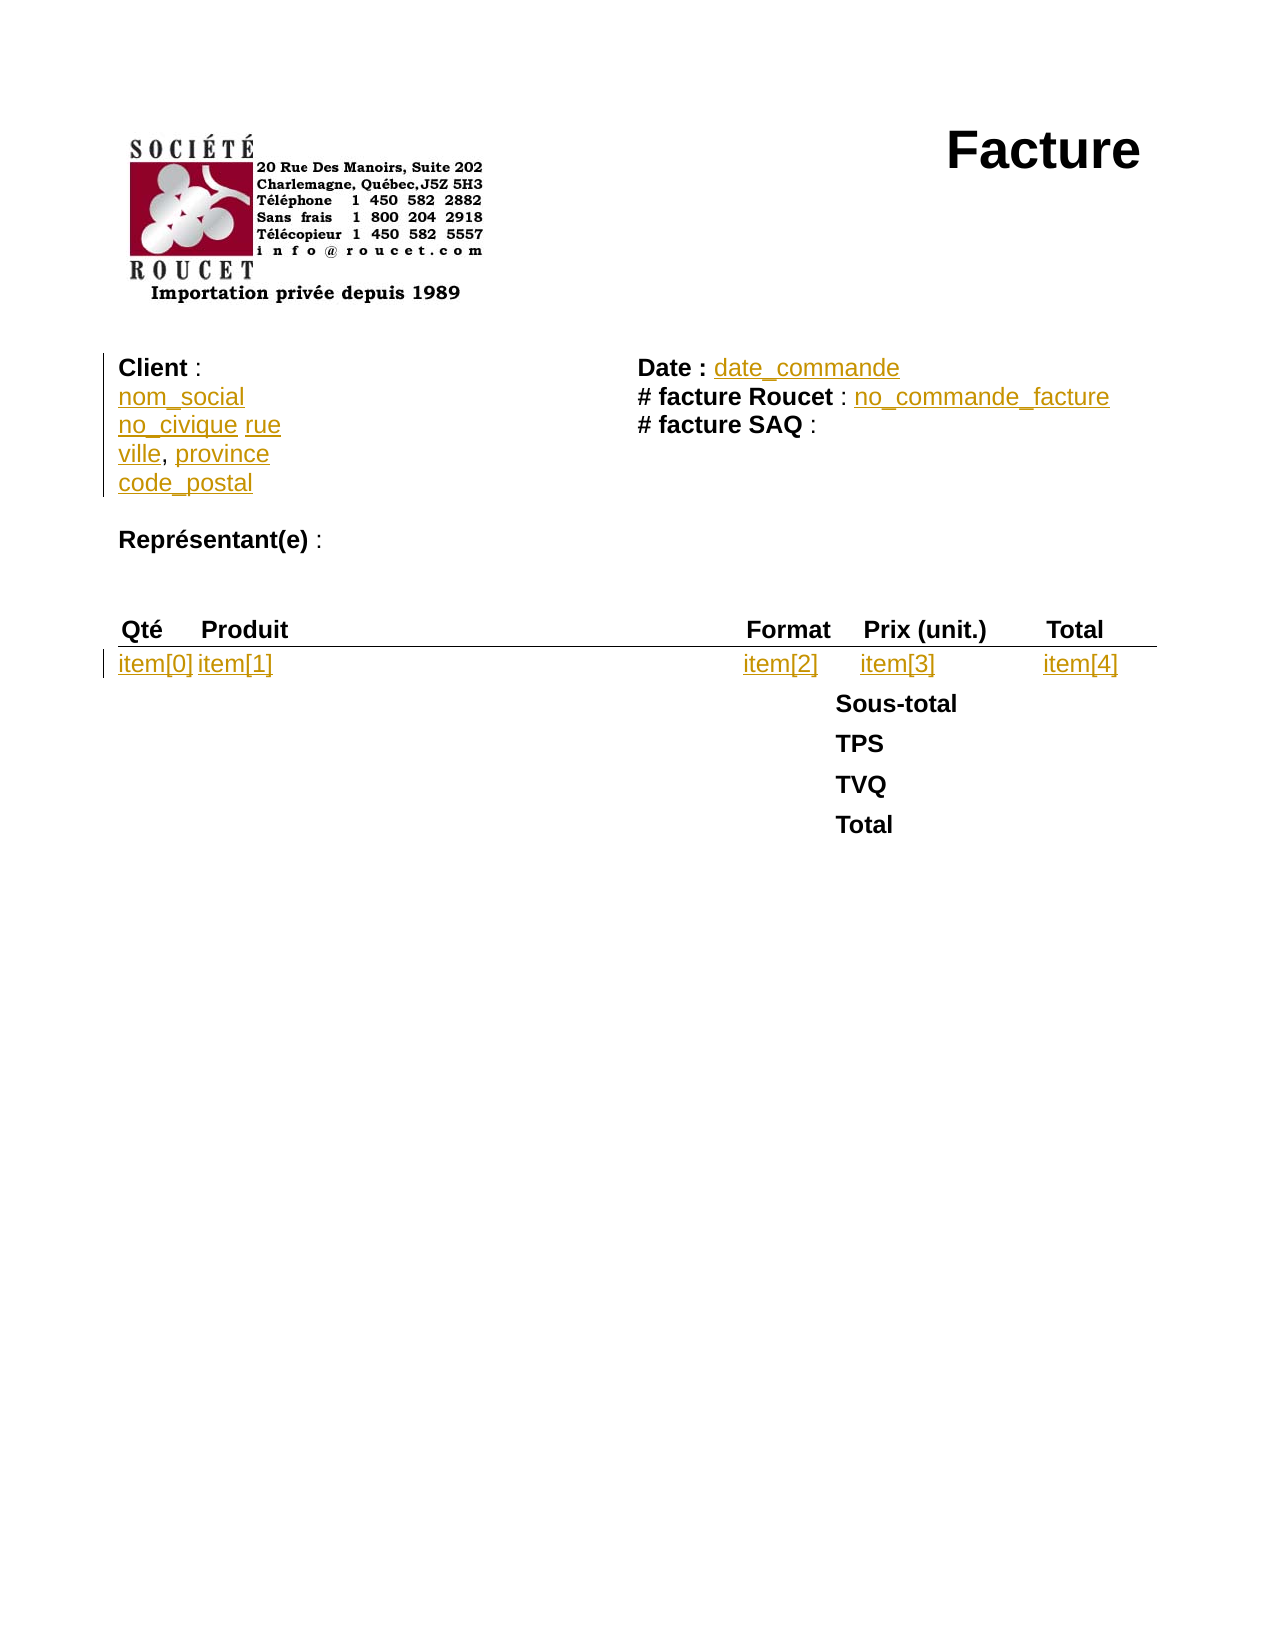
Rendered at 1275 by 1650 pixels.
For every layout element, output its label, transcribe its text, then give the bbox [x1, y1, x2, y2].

table_cell item[4] [1043, 649, 1157, 683]
table_cell item[3] [860, 649, 1043, 683]
table_header [1025, 684, 1158, 724]
table_cell item[2] [743, 649, 860, 683]
table_header Produit [198, 612, 743, 646]
table_cell TPS [830, 724, 1025, 764]
table_cell item[0] [118, 649, 198, 683]
table_cell [1025, 764, 1158, 804]
table_cell item[1] [198, 649, 743, 683]
picture [126, 132, 487, 306]
table_header Qté [118, 612, 198, 646]
text Facture [118, 118, 1157, 132]
table_cell [1025, 804, 1158, 844]
table_header Sous-total [830, 684, 1025, 724]
table_cell Total [830, 804, 1025, 844]
table_cell [1025, 724, 1158, 764]
table_header Total [1043, 612, 1157, 646]
table_header Date : date_commande # facture Roucet : no_commande_facture # facture SAQ : [638, 353, 1157, 554]
table_header Format [743, 612, 860, 646]
table_header Client : nom_social no_civique rue ville, province code_postal Représentant(e) : [118, 353, 637, 554]
table_cell TVQ [830, 764, 1025, 804]
table_header Prix (unit.) [860, 612, 1043, 646]
